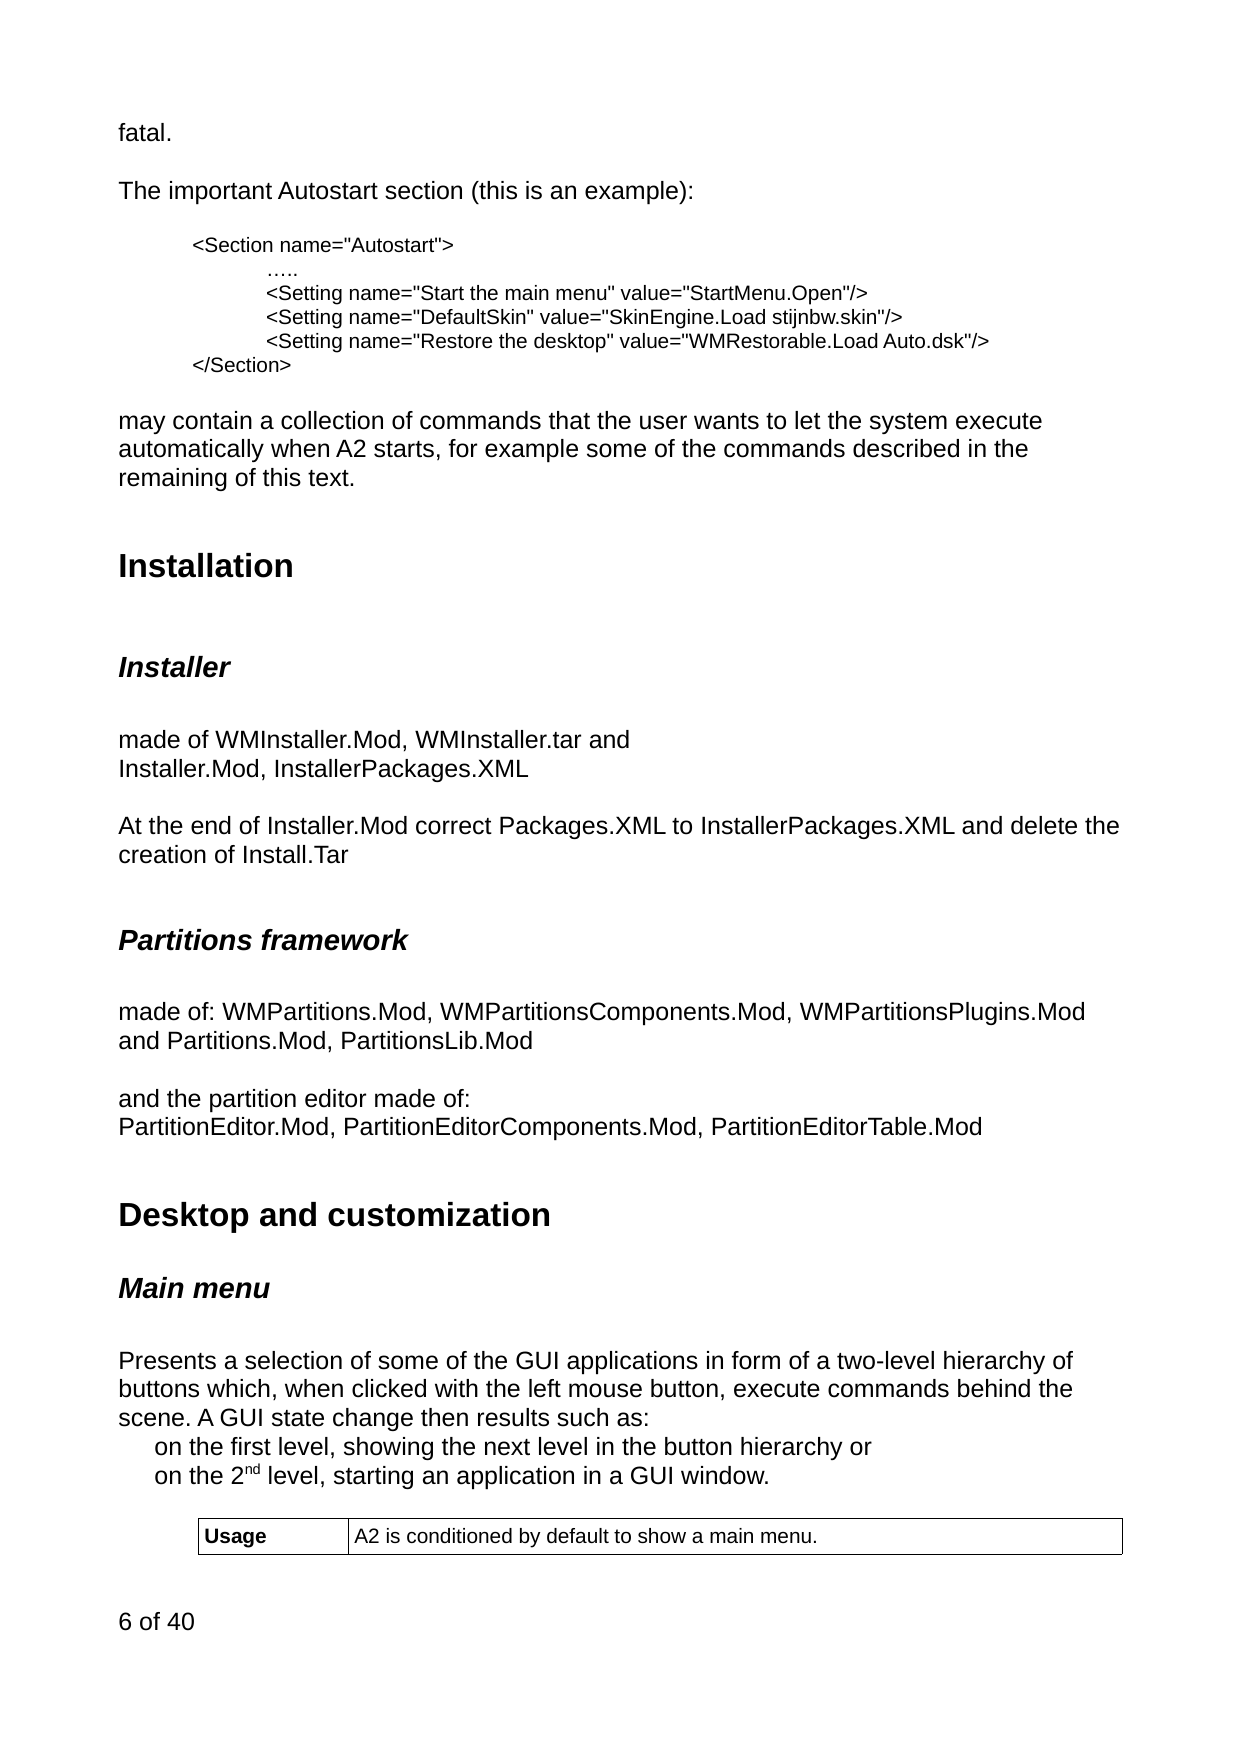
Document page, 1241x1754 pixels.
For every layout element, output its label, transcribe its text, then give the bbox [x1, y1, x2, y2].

subtitle Installation [118, 546, 1122, 584]
text </Section> [118, 353, 1122, 406]
text on the first level, showing the next level in the button hierarchy or [118, 1432, 1122, 1461]
subtitle Main menu [118, 1271, 1122, 1304]
text Presents a selection of some of the GUI applications in form of a two-level hierarchy of buttons which, when clicked with the left mouse button, execute commands behind the scene. A GUI state change then results such as: [118, 1346, 1122, 1432]
subtitle Installer [118, 650, 1122, 684]
text Installer.Mod, InstallerPackages.XML [118, 754, 1122, 783]
text The important Autostart section (this is an example): [118, 176, 1122, 204]
text made of: WMPartitions.Mod, WMPartitionsComponents.Mod, WMPartitionsPlugins.Mod [118, 997, 1122, 1026]
text fatal. [118, 118, 1122, 147]
text At the end of Installer.Mod correct Packages.XML to InstallerPackages.XML and delete the creation of Install.Tar [118, 811, 1122, 898]
table_header Usage [199, 1519, 348, 1554]
text and Partitions.Mod, PartitionsLib.Mod [118, 1026, 1122, 1055]
text may contain a collection of commands that the user wants to let the system execute automatically when A2 starts, for example some of the commands described in the remaining of this text. [118, 406, 1122, 492]
text made of WMInstaller.Mod, WMInstaller.tar and [118, 725, 1122, 754]
text PartitionEditor.Mod, PartitionEditorComponents.Mod, PartitionEditorTable.Mod [118, 1112, 1122, 1141]
text <Section name="Autostart"> ….. <Setting name="Start the main menu" value="StartMenu.Open"/> <Setting name="DefaultSkin" value="SkinEngine.Load stijnbw.skin"/> <Setting name="Restore the desktop" value="WMRestorable.Load Auto.dsk"/> [118, 204, 1122, 353]
text on the 2nd level, starting an application in a GUI window. [118, 1461, 1122, 1489]
table_header A2 is conditioned by default to show a main menu. [349, 1519, 1122, 1554]
text and the partition editor made of: [118, 1084, 1122, 1112]
subtitle Desktop and customization [118, 1195, 1122, 1233]
subtitle Partitions framework [118, 923, 1122, 956]
